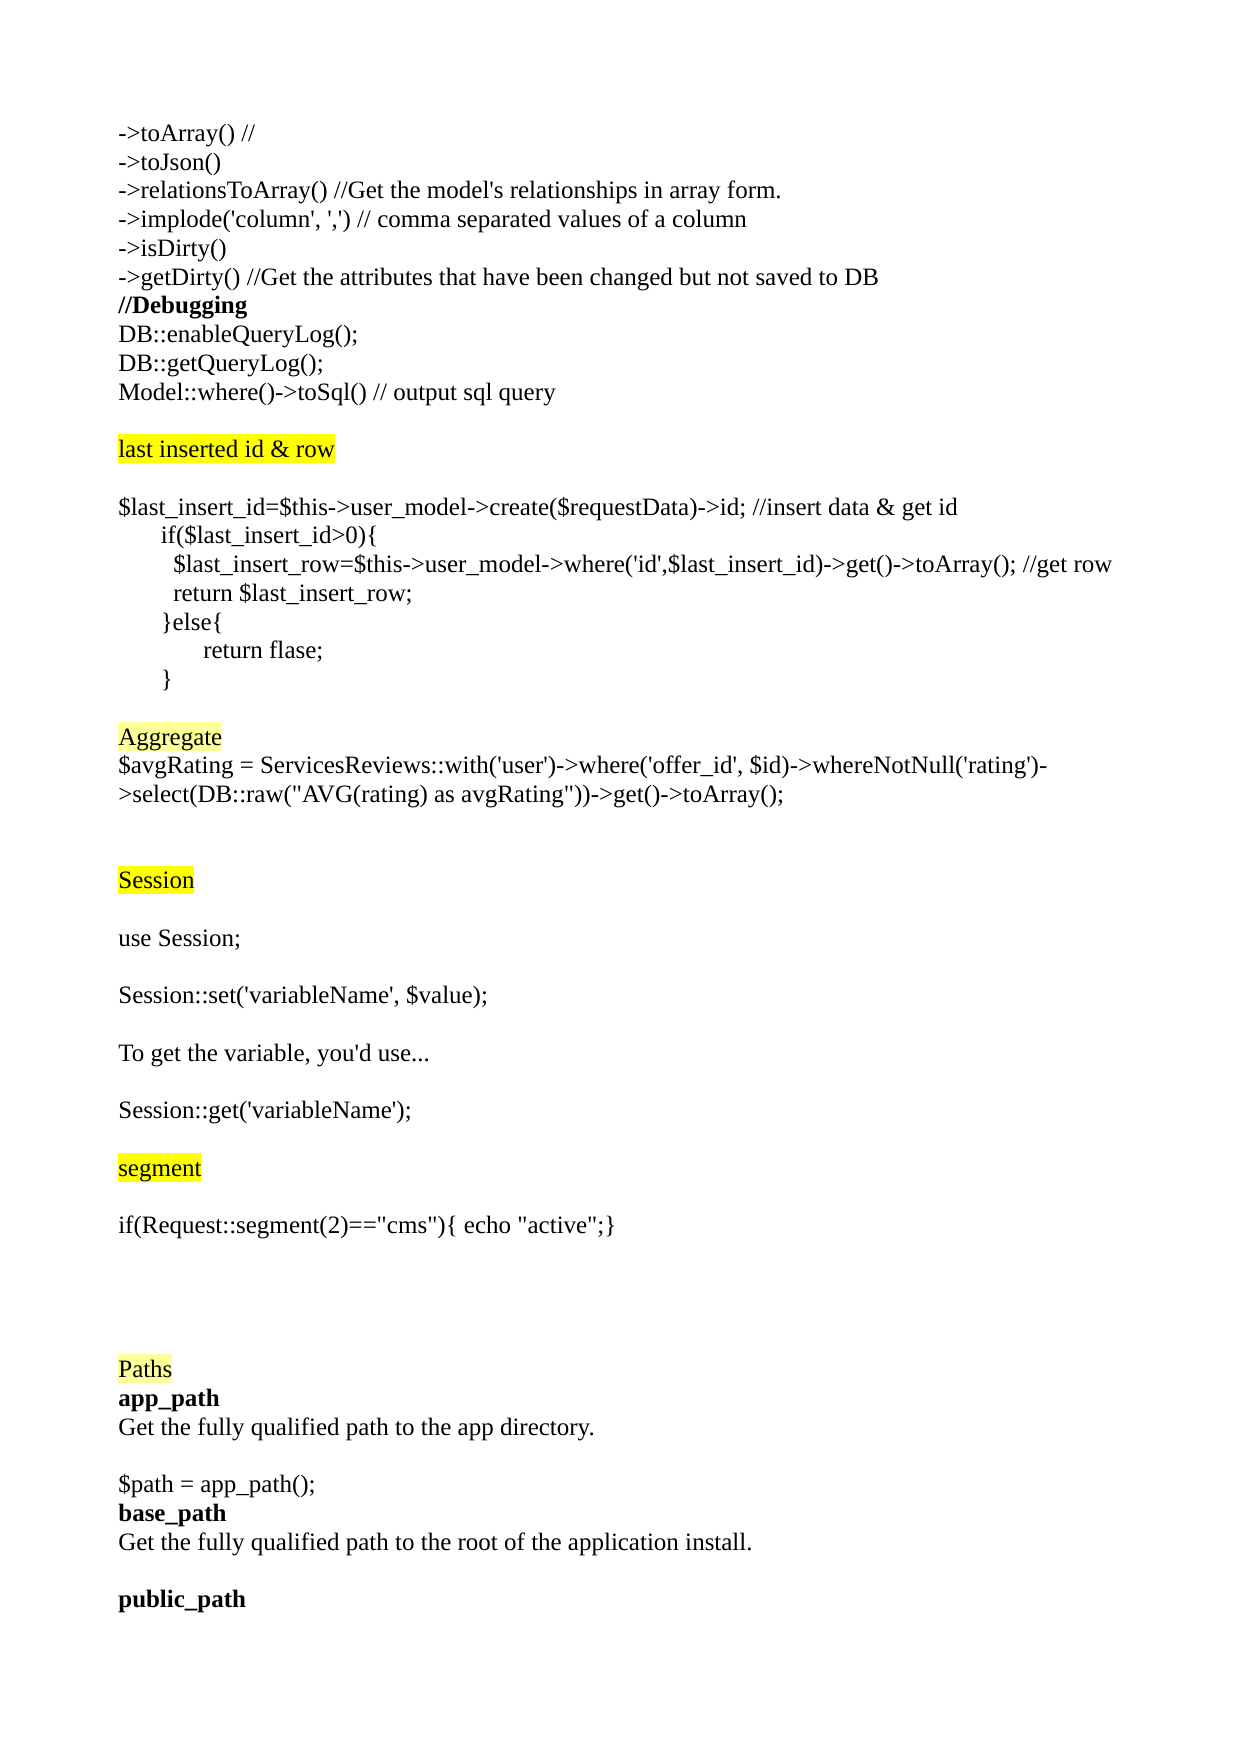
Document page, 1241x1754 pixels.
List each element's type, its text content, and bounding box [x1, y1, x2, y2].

text Get the fully qualified path to the root of the application install. [118, 1527, 1122, 1556]
text DB::enableQueryLog(); [118, 319, 1122, 348]
text ->relationsToArray() //Get the model's relationships in array form. [118, 176, 1122, 204]
text $last_insert_id=$this->user_model->create($requestData)->id; //insert data & get id [118, 492, 1122, 521]
text ->implode('column', ',') // comma separated values of a column [118, 204, 1122, 233]
text Aggregate [118, 722, 1122, 751]
text return $last_insert_row; [118, 578, 1122, 607]
text ->getDirty() //Get the attributes that have been changed but not saved to DB [118, 262, 1122, 291]
text DB::getQueryLog(); [118, 348, 1122, 377]
text Session::set('variableName', $value); [118, 981, 1122, 1009]
text use Session; [118, 923, 1122, 952]
text Model::where()->toSql() // output sql query [118, 377, 1122, 406]
text ->isDirty() [118, 233, 1122, 262]
text return flase; [118, 636, 1122, 664]
text $last_insert_row=$this->user_model->where('id',$last_insert_id)->get()->toArray(); //get row [118, 549, 1122, 578]
text base_path [118, 1498, 1122, 1527]
text Session::get('variableName'); [118, 1096, 1122, 1124]
text } [118, 664, 1122, 693]
text ->toJson() [118, 147, 1122, 176]
text app_path [118, 1383, 1122, 1412]
text if(Request::segment(2)=="cms"){ echo "active";} [118, 1211, 1122, 1239]
text $avgRating = ServicesReviews::with('user')->where('offer_id', $id)->whereNotNull('rating')->select(DB::raw("AVG(rating) as avgRating"))->get()->toArray(); [118, 751, 1122, 808]
text public_path [118, 1584, 1122, 1613]
text ->toArray() // [118, 118, 1122, 147]
text To get the variable, you'd use... [118, 1038, 1122, 1067]
text }else{ [118, 607, 1122, 636]
text Get the fully qualified path to the app directory. [118, 1412, 1122, 1441]
text segment [118, 1153, 1122, 1182]
text last inserted id & row [118, 434, 1122, 463]
text //Debugging [118, 291, 1122, 319]
text if($last_insert_id>0){ [118, 521, 1122, 549]
text $path = app_path(); [118, 1469, 1122, 1498]
text Paths [118, 1354, 1122, 1383]
text Session [118, 866, 1122, 894]
